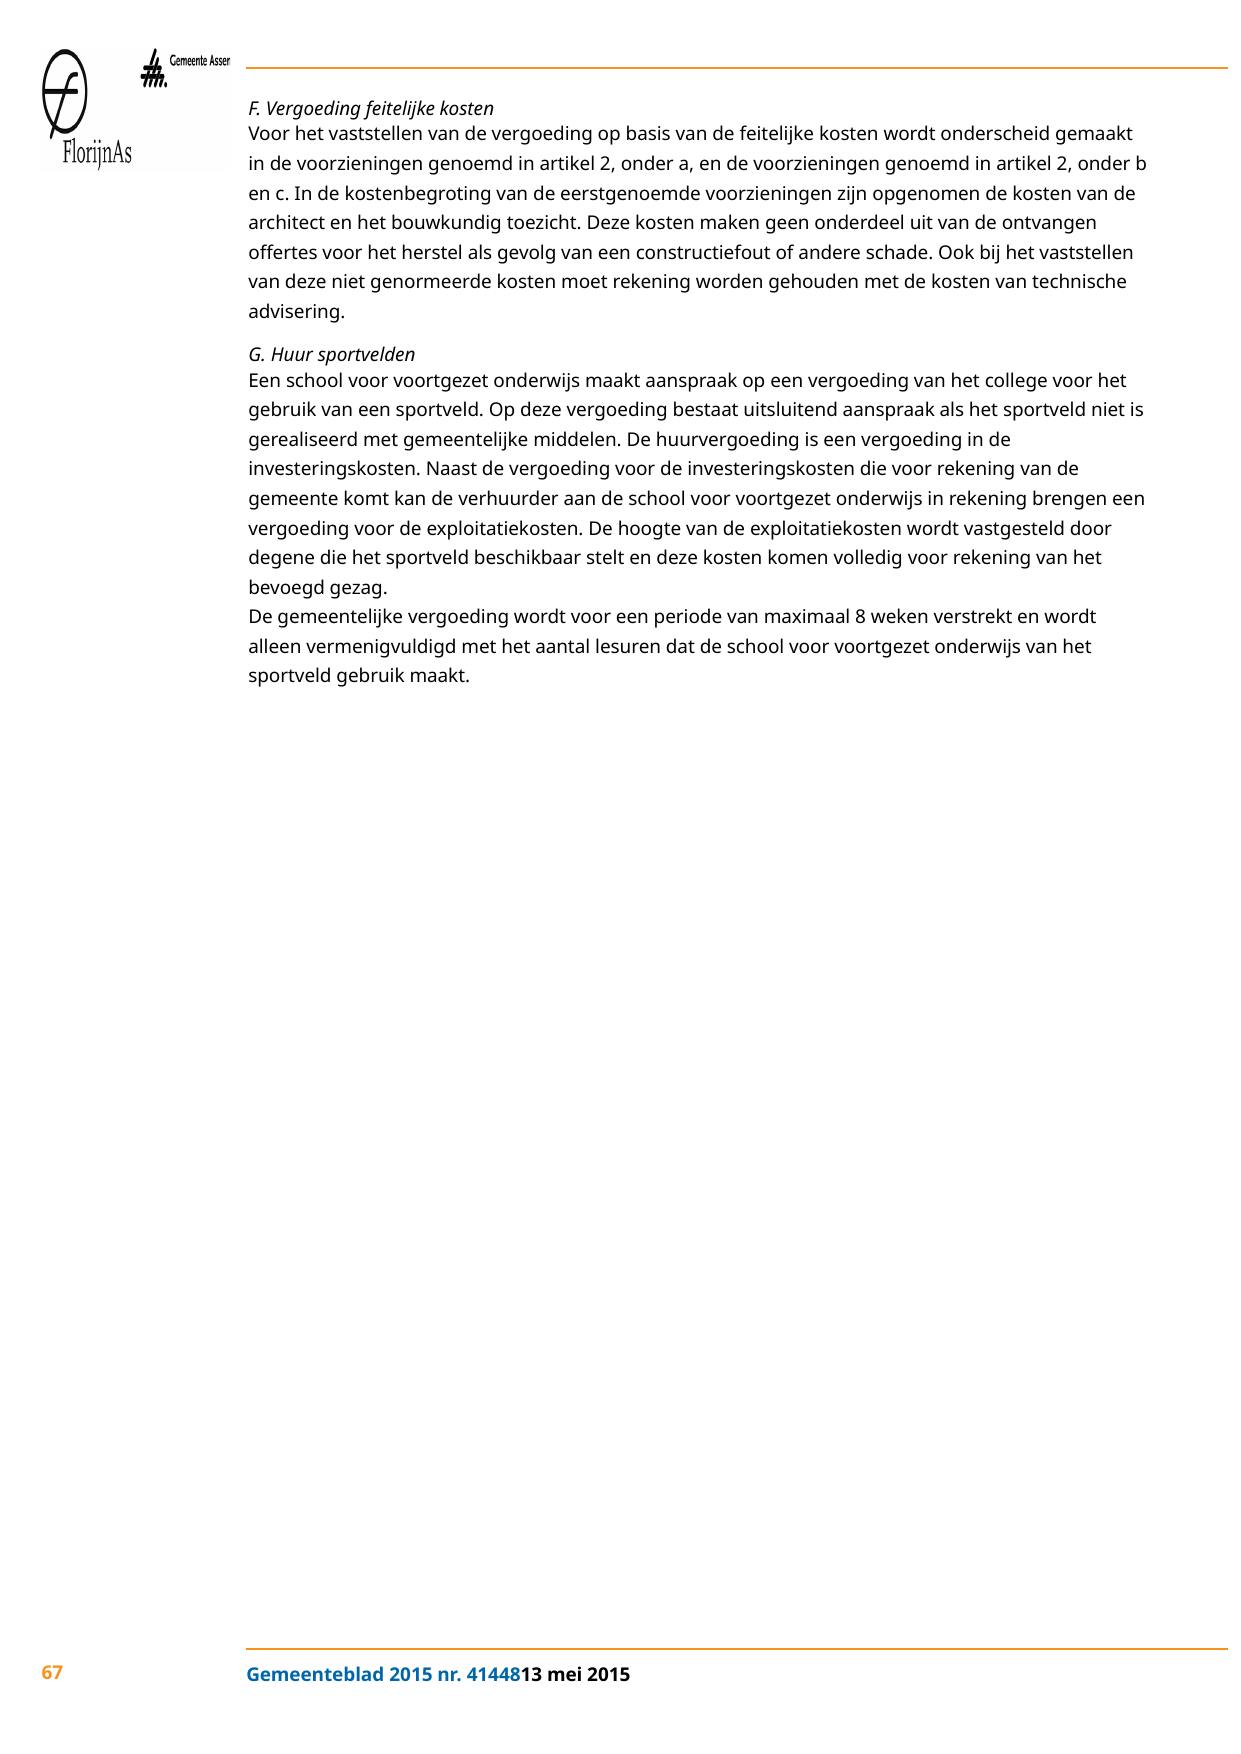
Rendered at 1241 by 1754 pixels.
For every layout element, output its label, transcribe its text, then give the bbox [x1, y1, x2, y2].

text Een school voor voortgezet onderwijs maakt aanspraak op een vergoeding van het college voor het gebruik van een sportveld. Op deze vergoeding bestaat uitsluitend aanspraak als het sportveld niet is gerealiseerd met gemeentelijke middelen. De huurvergoeding is een vergoeding in de investeringskosten. Naast de vergoeding voor de investeringskosten die voor rekening van de gemeente komt kan de verhuurder aan de school voor voortgezet onderwijs in rekening brengen een vergoeding voor de exploitatiekosten. De hoogte van de exploitatiekosten wordt vastgesteld door degene die het sportveld beschikbaar stelt en deze kosten komen volledig voor rekening van het bevoegd gezag. [248, 367, 1152, 600]
text G. Huur sportvelden [248, 341, 1152, 367]
text Voor het vaststellen van de vergoeding op basis van de feitelijke kosten wordt onderscheid gemaakt in de voorzieningen genoemd in artikel 2, onder a, en de voorzieningen genoemd in artikel 2, onder b en c. In de kostenbegroting van de eerstgenoemde voorzieningen zijn opgenomen de kosten van de architect en het bouwkundig toezicht. Deze kosten maken geen onderdeel uit van de ontvangen offertes voor het herstel als gevolg van een constructiefout of andere schade. Ook bij het vaststellen van deze niet genormeerde kosten moet rekening worden gehouden met de kosten van technische advisering. [248, 121, 1152, 324]
text De gemeentelijke vergoeding wordt voor een periode van maximaal 8 weken verstrekt en wordt alleen vermenigvuldigd met het aantal lesuren dat de school voor voortgezet onderwijs van het sportveld gebruik maakt. [248, 603, 1152, 688]
picture [41, 47, 231, 172]
text F. Vergoeding feitelijke kosten [248, 95, 1152, 121]
